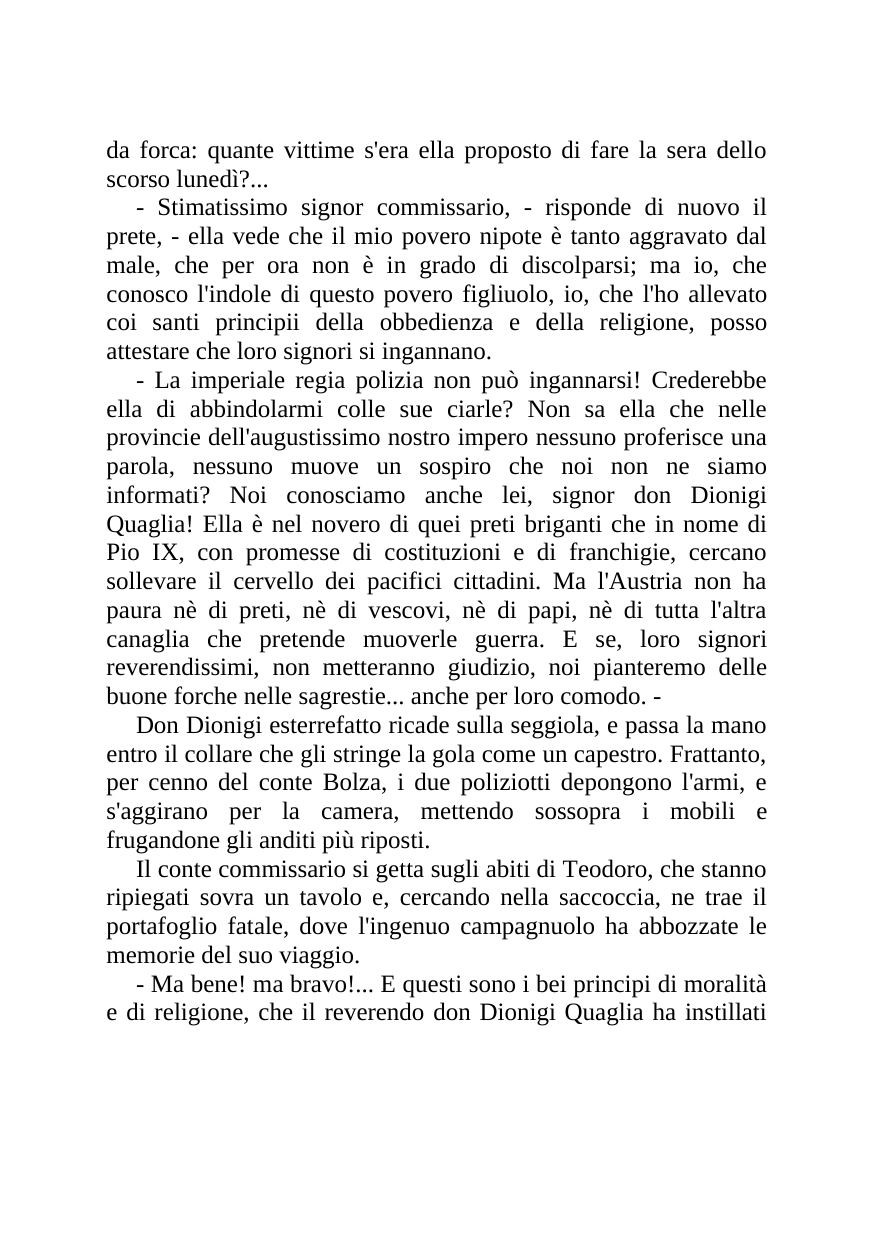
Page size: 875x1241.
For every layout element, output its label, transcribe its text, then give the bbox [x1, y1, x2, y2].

text - Ma bene! ma bravo!... E questi sono i bei principi di moralità e di religione, che il reverendo don Dionigi Quaglia ha instillati [106, 969, 768, 1026]
text Il conte commissario si getta sugli abiti di Teodoro, che stanno ripiegati sovra un tavolo e, cercando nella saccoccia, ne trae il portafoglio fatale, dove l'ingenuo campagnuolo ha abbozzate le memorie del suo viaggio. [106, 854, 768, 969]
text - Stimatissimo signor commissario, - risponde di nuovo il prete, - ella vede che il mio povero nipote è tanto aggravato dal male, che per ora non è in grado di discolparsi; ma io, che conosco l'indole di questo povero figliuolo, io, che l'ho allevato coi santi principii della obbedienza e della religione, posso attestare che loro signori si ingannano. [106, 192, 768, 365]
text - La imperiale regia polizia non può ingannarsi! Crederebbe ella di abbindolarmi colle sue ciarle? Non sa ella che nelle provincie dell'augustissimo nostro impero nessuno proferisce una parola, nessuno muove un sospiro che noi non ne siamo informati? Noi conosciamo anche lei, signor don Dionigi Quaglia! Ella è nel novero di quei preti briganti che in nome di Pio IX, con promesse di costituzioni e di franchigie, cercano sollevare il cervello dei pacifici cittadini. Ma l'Austria non ha paura nè di preti, nè di vescovi, nè di papi, nè di tutta l'altra canaglia che pretende muoverle guerra. E se, loro signori reverendissimi, non metteranno giudizio, noi pianteremo delle buone forche nelle sagrestie... anche per loro comodo. - [106, 365, 768, 710]
text Don Dionigi esterrefatto ricade sulla seggiola, e passa la mano entro il collare che gli stringe la gola come un capestro. Frattanto, per cenno del conte Bolza, i due poliziotti depongono l'armi, e s'aggirano per la camera, mettendo sossopra i mobili e frugandone gli anditi più riposti. [106, 710, 768, 854]
text da forca: quante vittime s'era ella proposto di fare la sera dello scorso lunedì?... [106, 135, 768, 192]
